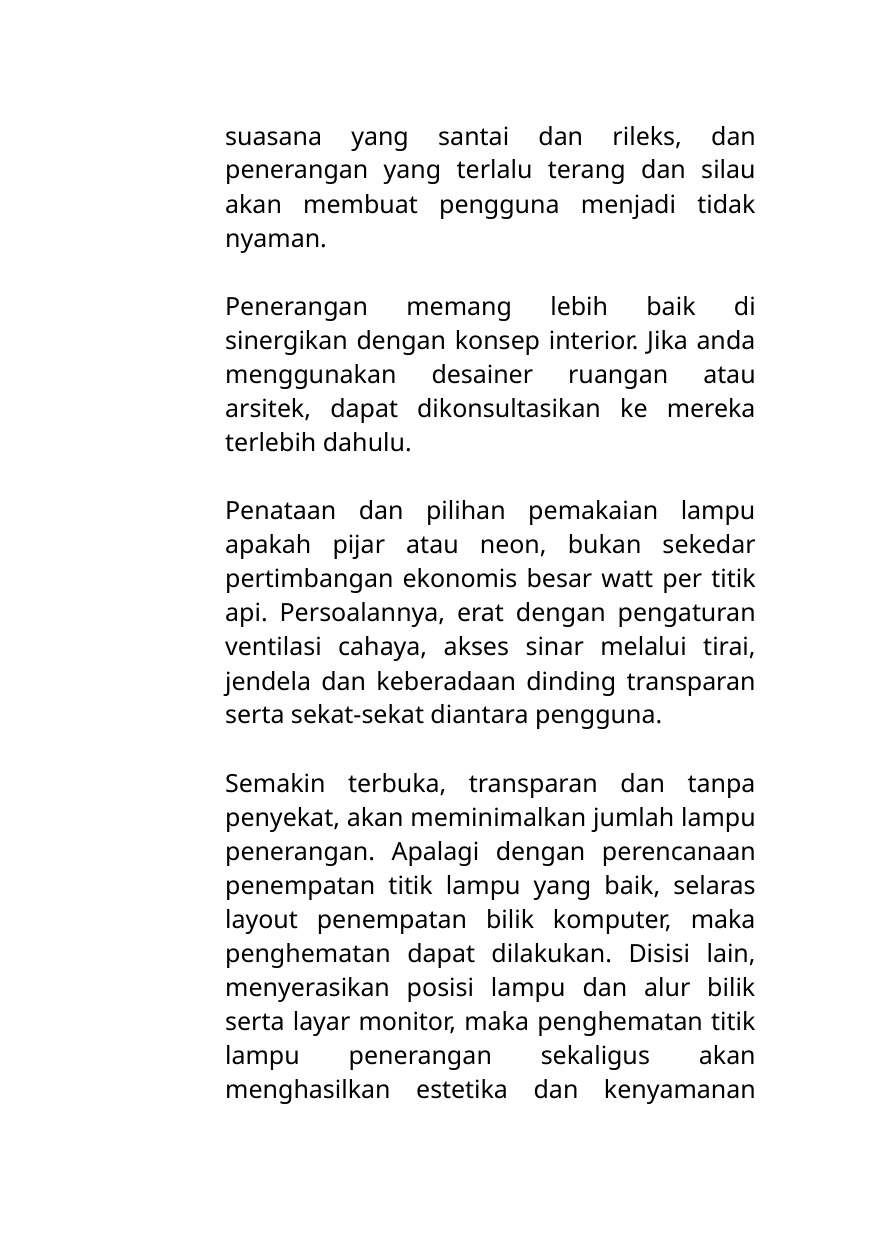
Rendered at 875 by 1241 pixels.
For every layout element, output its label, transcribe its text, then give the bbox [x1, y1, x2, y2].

text Semakin terbuka, transparan dan tanpa penyekat, akan meminimalkan jumlah lampu penerangan. Apalagi dengan perencanaan penempatan titik lampu yang baik, selaras layout penempatan bilik komputer, maka penghematan dapat dilakukan. Disisi lain, menyerasikan posisi lampu dan alur bilik serta layar monitor, maka penghematan titik lampu penerangan sekaligus akan menghasilkan estetika dan kenyamanan [225, 765, 756, 1106]
text Penataan dan pilihan pemakaian lampu apakah pijar atau neon, bukan sekedar pertimbangan ekonomis besar watt per titik api. Persoalannya, erat dengan pengaturan ventilasi cahaya, akses sinar melalui tirai, jendela dan keberadaan dinding transparan serta sekat-sekat diantara pengguna. [225, 493, 756, 731]
text Penerangan memang lebih baik di sinergikan dengan konsep interior. Jika anda menggunakan desainer ruangan atau arsitek, dapat dikonsultasikan ke mereka terlebih dahulu. [225, 288, 756, 459]
text suasana yang santai dan rileks, dan penerangan yang terlalu terang dan silau akan membuat pengguna menjadi tidak nyaman. [225, 118, 756, 254]
